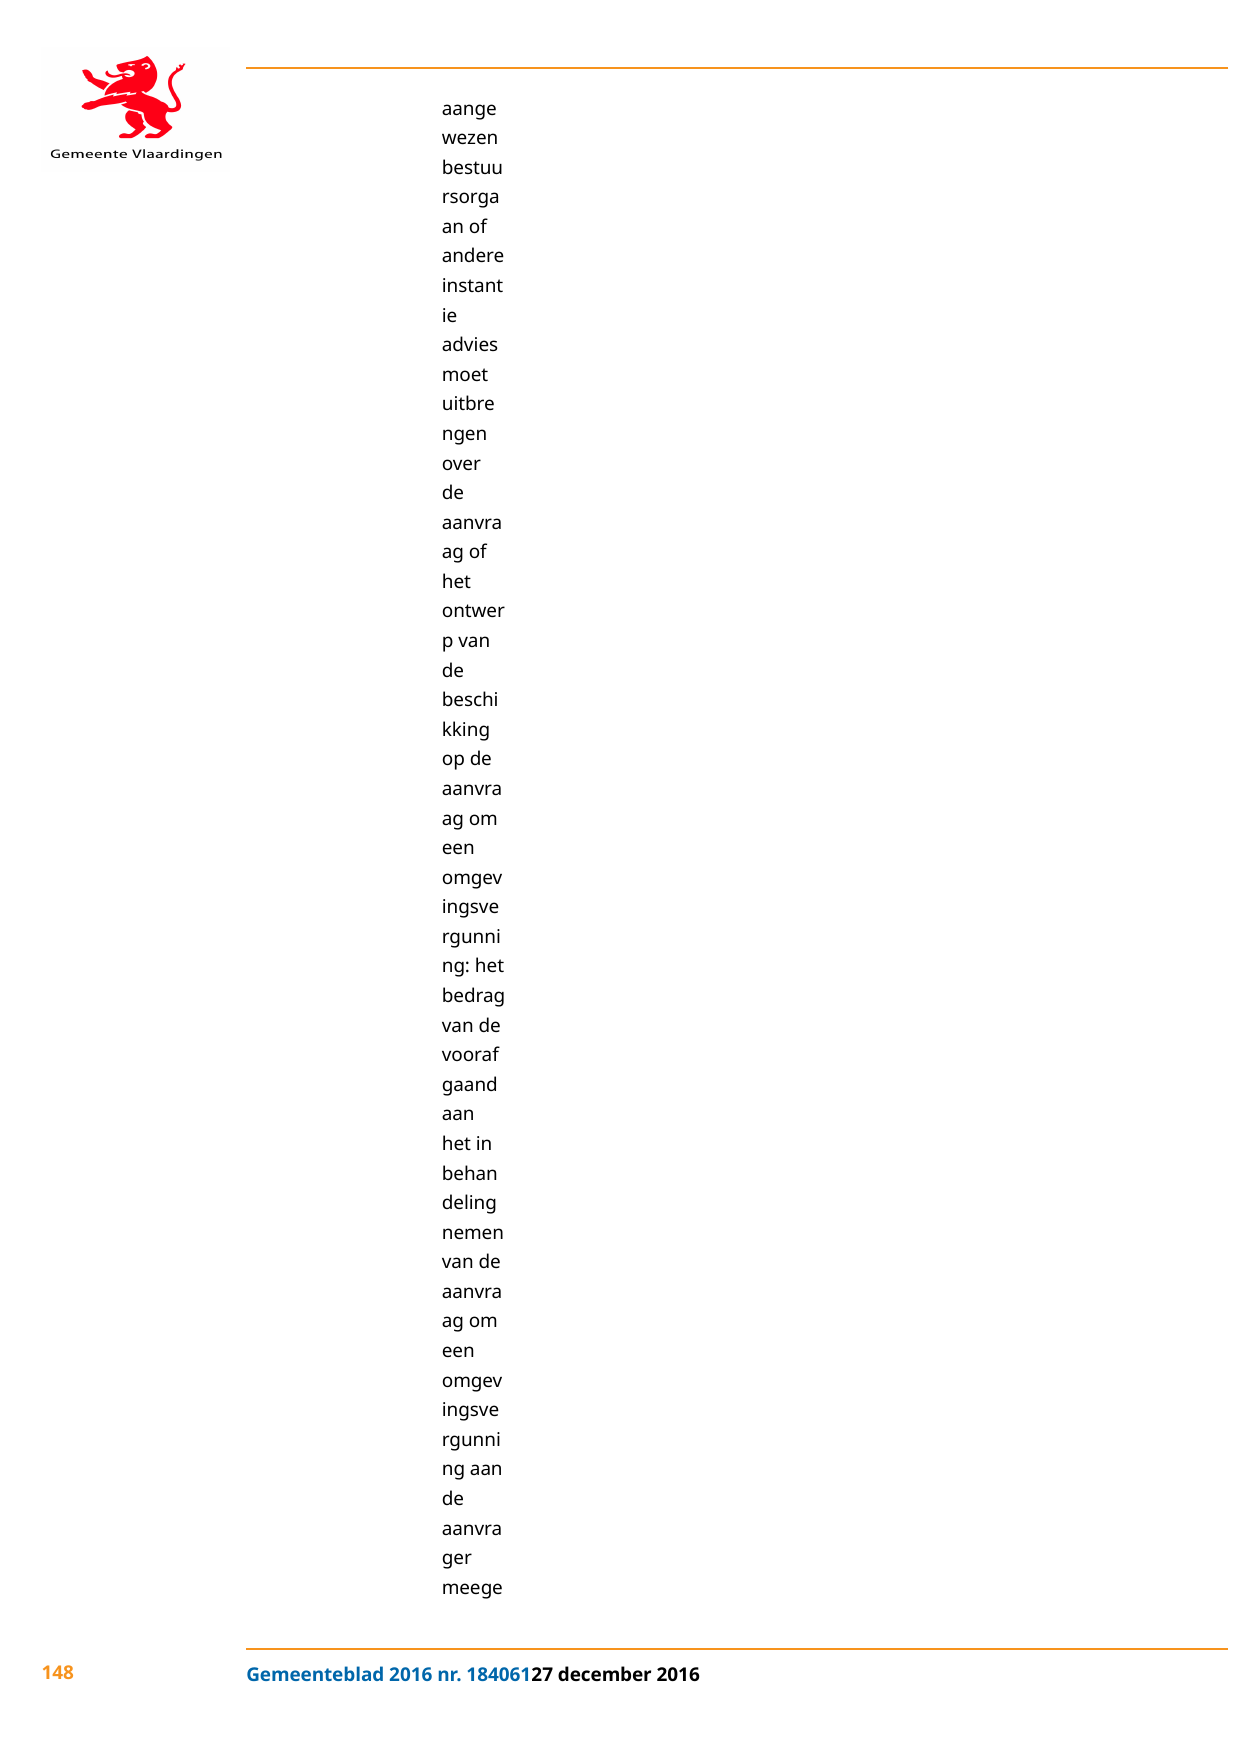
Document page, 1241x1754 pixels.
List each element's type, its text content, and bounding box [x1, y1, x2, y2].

table_cell aangewezen bestuursorgaan of andere instantie advies moet uitbrengen over de aanvraag of het ontwerp van de beschikking op de aanvraag om een omgevingsvergunning: het bedrag van de voorafgaand aan het in behandeling nemen van de aanvraag om een omgevingsvergunning aan de aanvrager meege [442, 95, 506, 1600]
table_cell [248, 95, 312, 1600]
picture [41, 47, 231, 172]
table_cell [506, 95, 571, 1600]
table_cell [377, 95, 442, 1600]
table_cell [571, 95, 635, 1600]
table_cell [635, 95, 700, 1600]
table_cell [313, 95, 377, 1600]
